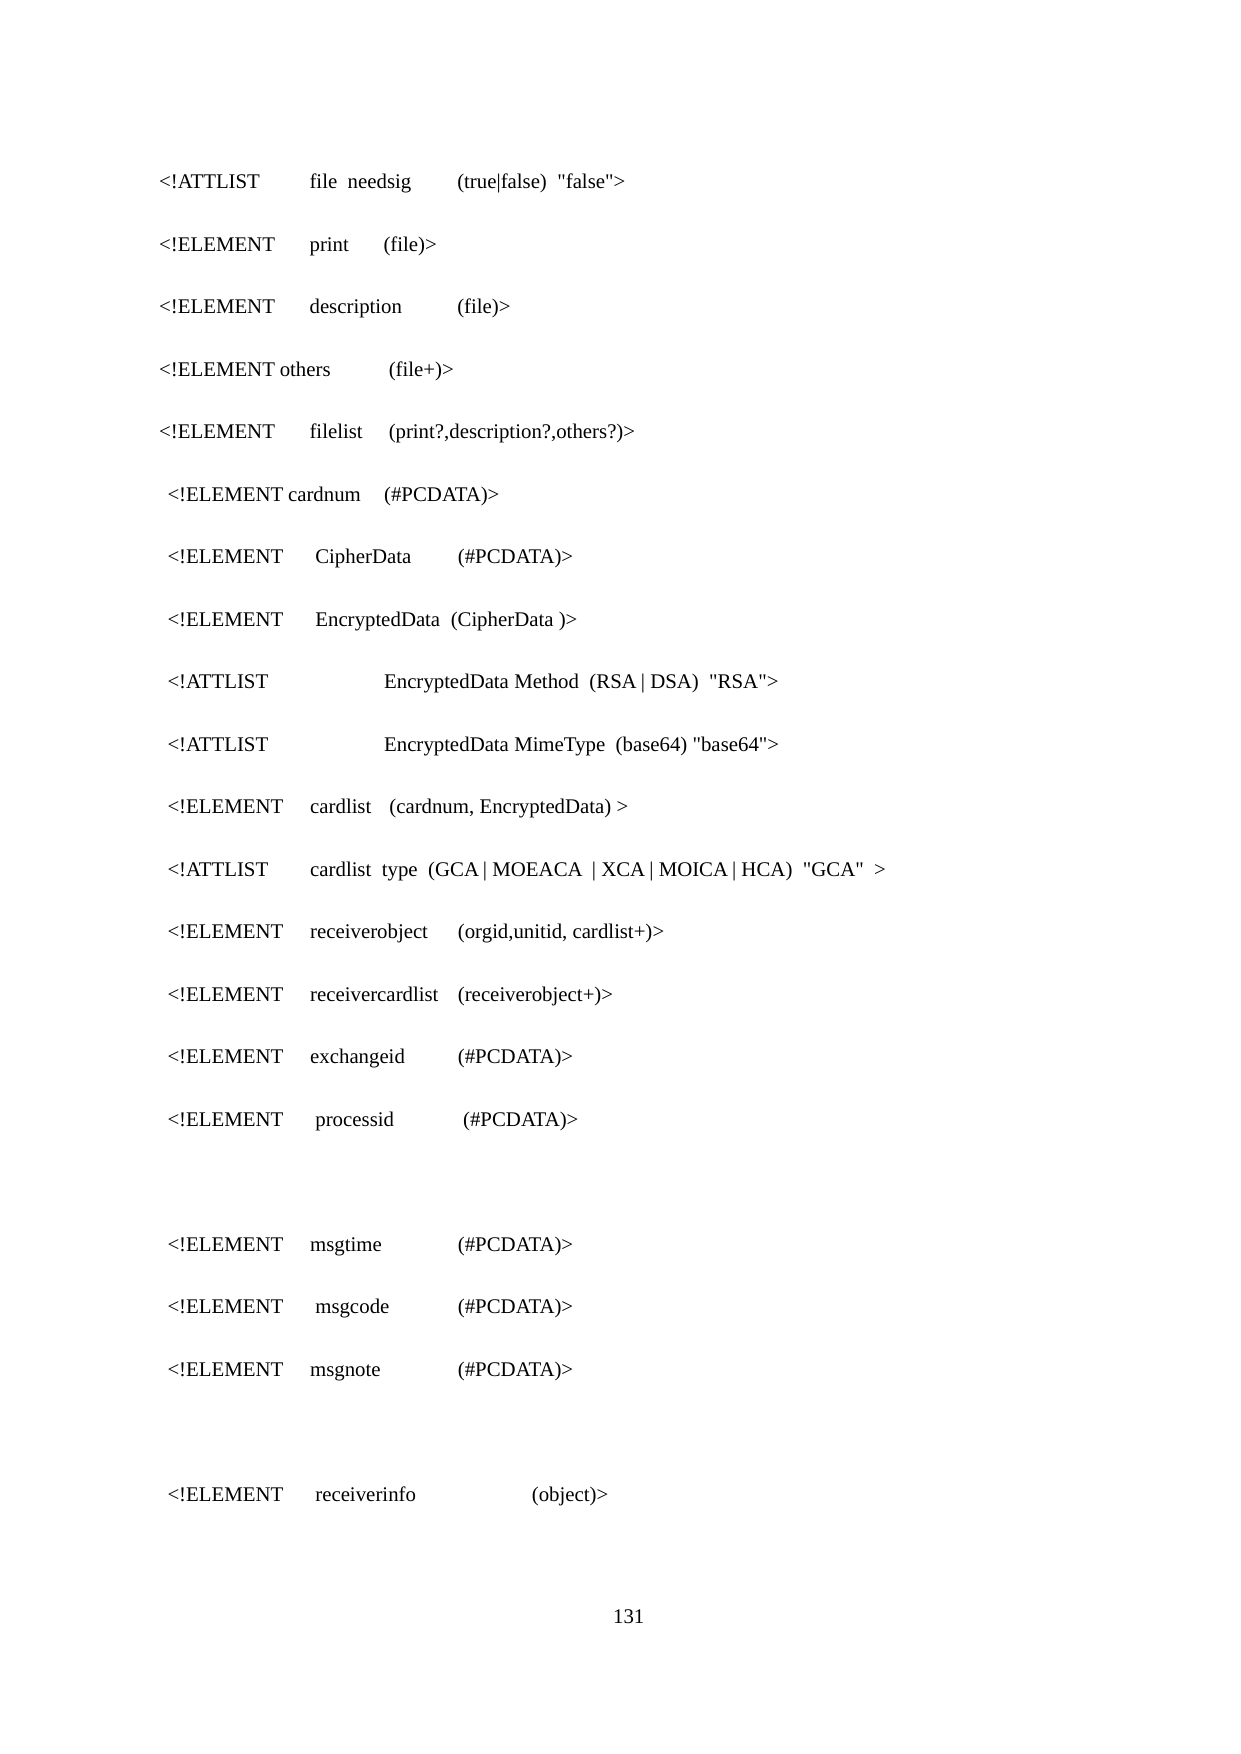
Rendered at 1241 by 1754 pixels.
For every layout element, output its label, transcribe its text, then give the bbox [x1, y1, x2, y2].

text <!ATTLIST EncryptedData Method (RSA | DSA) "RSA"> [162, 639, 1094, 702]
text <!ELEMENT receiverobject (orgid,unitid, cardlist+)> [162, 889, 1094, 952]
text <!ELEMENT cardnum (#PCDATA)> [162, 452, 1094, 514]
text <!ATTLIST cardlist type (GCA | MOEACA | XCA | MOICA | HCA) "GCA" > [162, 827, 1094, 889]
text <!ELEMENT msgtime (#PCDATA)> [162, 1202, 1094, 1264]
text <!ELEMENT EncryptedData (CipherData )> [162, 577, 1094, 639]
text <!ELEMENT msgnote (#PCDATA)> [162, 1327, 1094, 1389]
text <!ATTLIST file needsig (true|false) "false"> [159, 139, 1094, 202]
text <!ELEMENT msgcode (#PCDATA)> [162, 1264, 1094, 1327]
text <!ELEMENT print (file)> [159, 202, 1094, 264]
text <!ELEMENT CipherData (#PCDATA)> [162, 514, 1094, 577]
text <!ELEMENT others (file+)> [159, 327, 1094, 389]
text <!ATTLIST EncryptedData MimeType (base64) "base64"> [162, 702, 1094, 764]
text <!ELEMENT exchangeid (#PCDATA)> [162, 1014, 1094, 1077]
text <!ELEMENT description (file)> [159, 264, 1094, 327]
text <!ELEMENT receiverinfo (object)> [162, 1452, 1094, 1514]
text <!ELEMENT filelist (print?,description?,others?)> [159, 389, 1094, 452]
text <!ELEMENT cardlist (cardnum, EncryptedData) > [162, 764, 1094, 827]
text <!ELEMENT processid (#PCDATA)> [162, 1077, 1094, 1139]
text <!ELEMENT receivercardlist (receiverobject+)> [162, 952, 1094, 1014]
